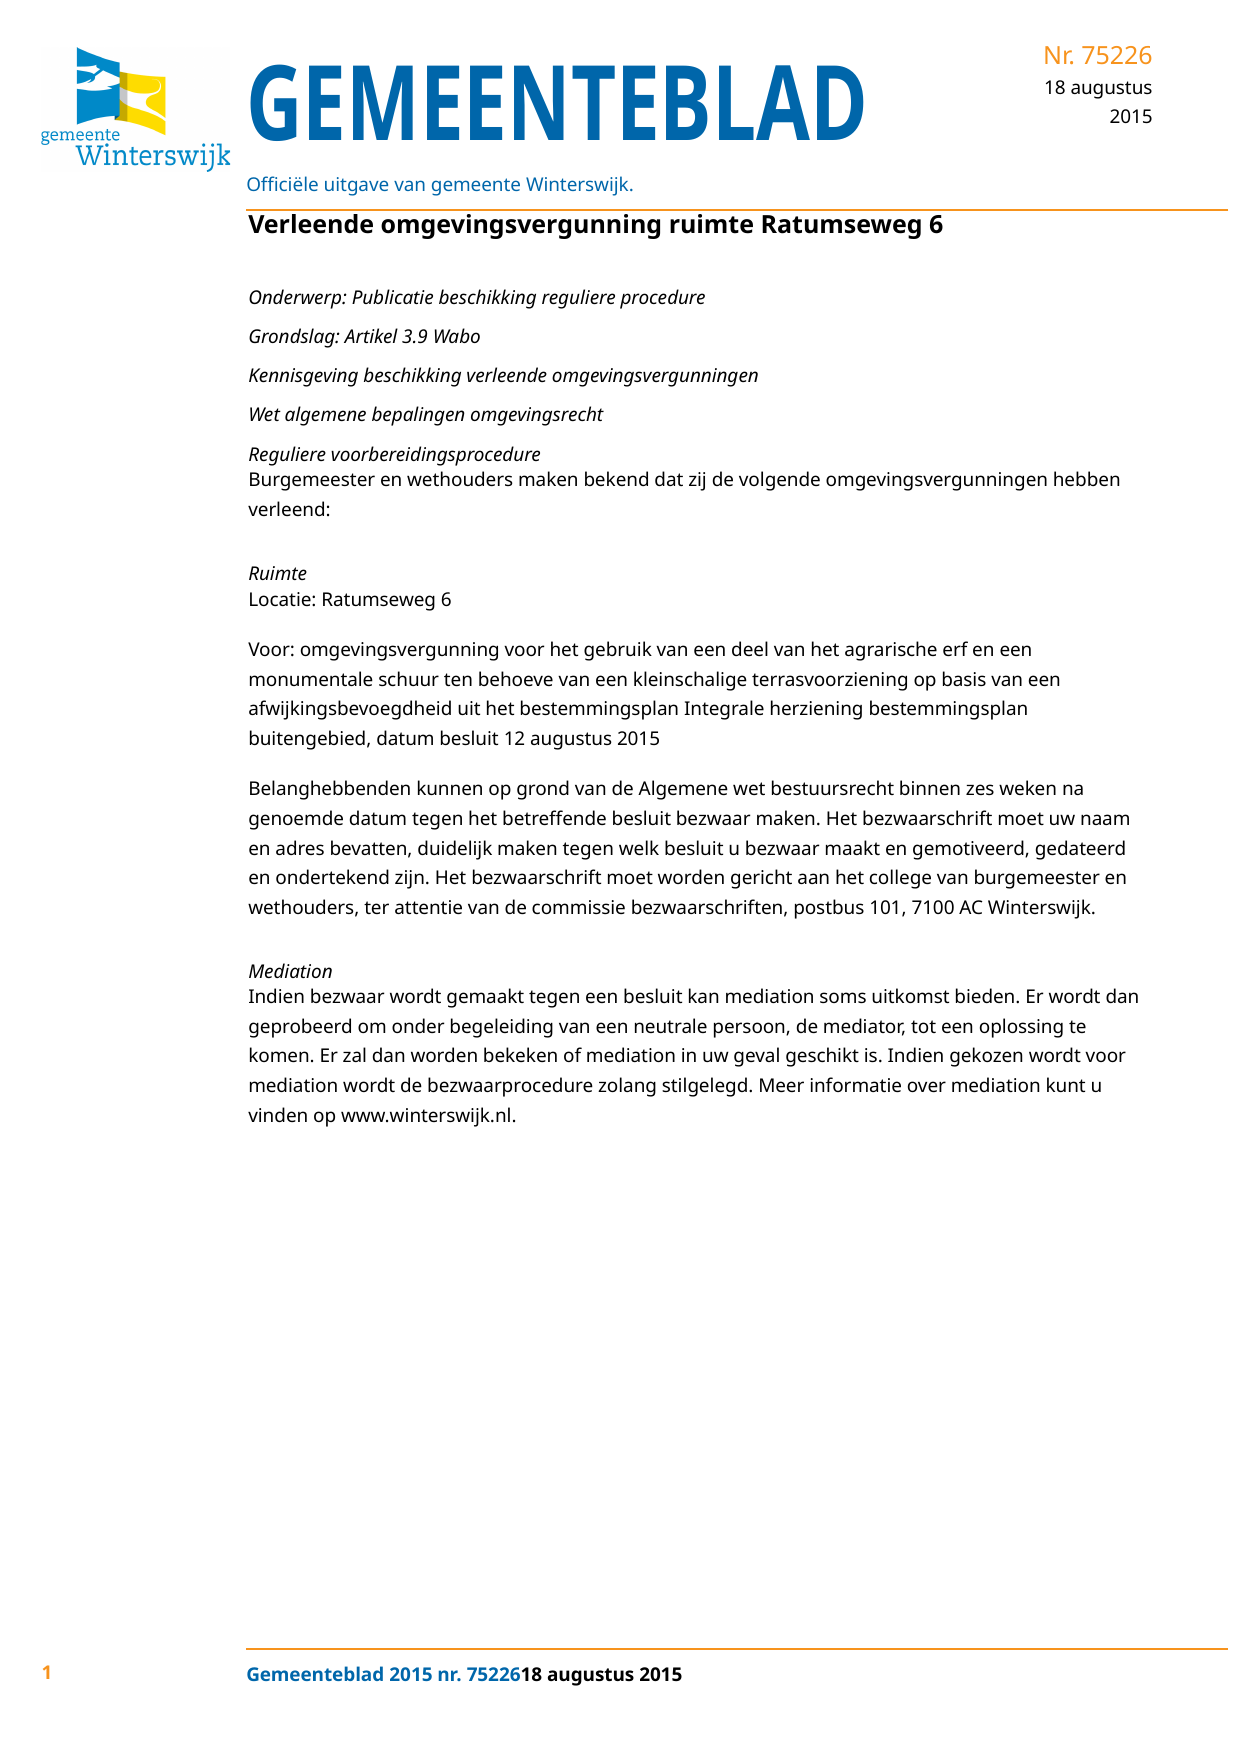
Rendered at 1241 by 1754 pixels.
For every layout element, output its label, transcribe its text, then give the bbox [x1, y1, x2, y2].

text Wet algemene bepalingen omgevingsrecht [248, 402, 1152, 427]
text Indien bezwaar wordt gemaakt tegen een besluit kan mediation soms uitkomst bieden. Er wordt dan geprobeerd om onder begeleiding van een neutrale persoon, de mediator, tot een oplossing te komen. Er zal dan worden bekeken of mediation in uw geval geschikt is. Indien gekozen wordt voor mediation wordt de bezwaarprocedure zolang stilgelegd. Meer informatie over mediation kunt u vinden op www.winterswijk.nl. [248, 983, 1152, 1128]
text Belanghebbenden kunnen op grond van de Algemene wet bestuursrecht binnen zes weken na genoemde datum tegen het betreffende besluit bezwaar maken. Het bezwaarschrift moet uw naam en adres bevatten, duidelijk maken tegen welk besluit u bezwaar maakt en gemotiveerd, gedateerd en ondertekend zijn. Het bezwaarschrift moet worden gericht aan het college van burgemeester en wethouders, ter attentie van de commissie bezwaarschriften, postbus 101, 7100 AC Winterswijk. [248, 776, 1152, 919]
text Reguliere voorbereidingsprocedure [248, 441, 1152, 467]
picture [41, 47, 231, 172]
picture [225, 153, 231, 162]
text Voor: omgevingsvergunning voor het gebruik van een deel van het agrarische erf en een monumentale schuur ten behoeve van een kleinschalige terrasvoorziening op basis van een afwijkingsbevoegdheid uit het bestemmingsplan Integrale herziening bestemmingsplan buitengebied, datum besluit 12 augustus 2015 [248, 636, 1152, 751]
text Onderwerp: Publicatie beschikking reguliere procedure [248, 284, 1152, 309]
text Ruimte [248, 560, 1152, 586]
text Locatie: Ratumseweg 6 [248, 586, 1152, 612]
text Burgemeester en wethouders maken bekend dat zij de volgende omgevingsvergunningen hebben verleend: [248, 467, 1152, 522]
text Verleende omgevingsvergunning ruimte Ratumseweg 6 [248, 211, 1152, 241]
text Mediation [248, 958, 1152, 983]
text Kennisgeving beschikking verleende omgevingsvergunningen [248, 362, 1152, 388]
text Grondslag: Artikel 3.9 Wabo [248, 323, 1152, 349]
